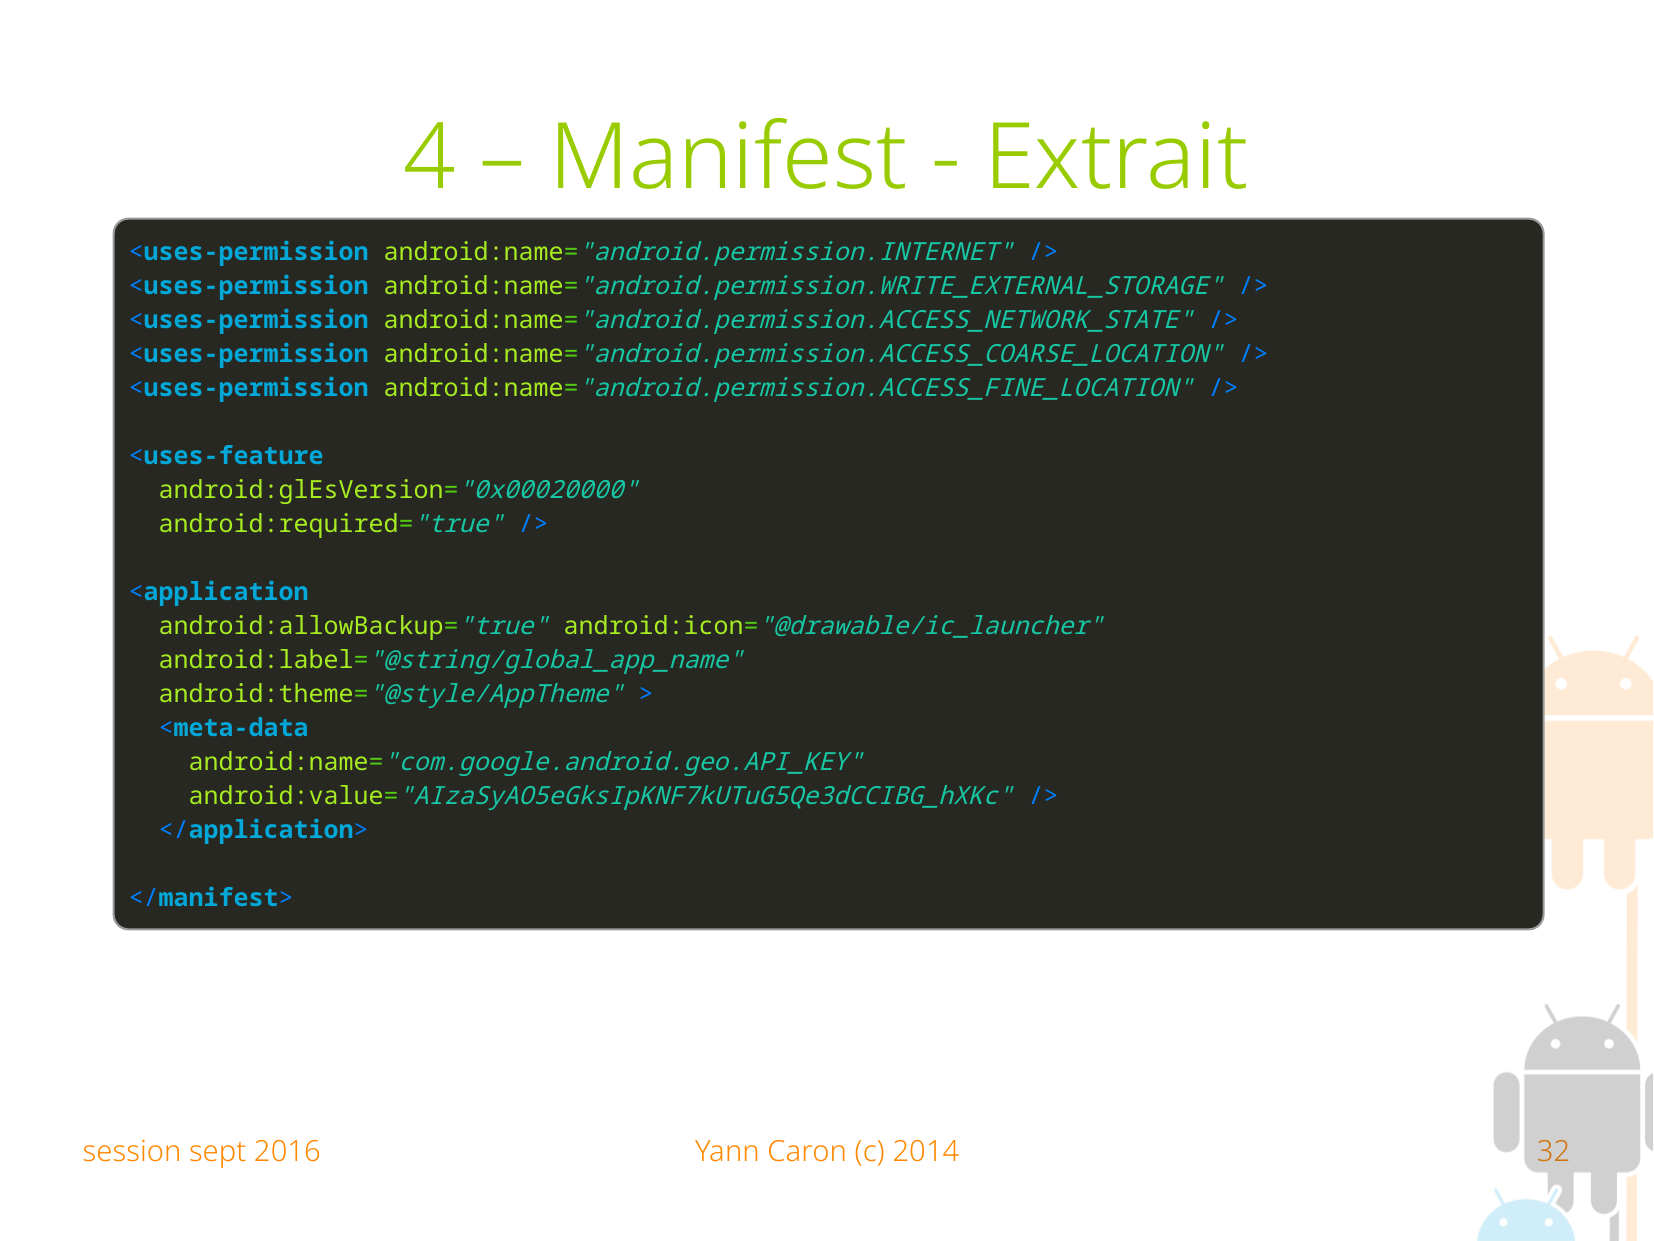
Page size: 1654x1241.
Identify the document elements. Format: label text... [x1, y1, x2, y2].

text_box <uses-permission android:name="android.permission.INTERNET" /> <uses-permission android:name="android.permission.WRITE_EXTERNAL_STORAGE" /> <uses-permission android:name="android.permission.ACCESS_NETWORK_STATE" /> <uses-permission android:name="android.permission.ACCESS_COARSE_LOCATION" /> <uses-permission android:name="android.permission.ACCESS_FINE_LOCATION" /> <uses-feature android:glEsVersion="0x00020000" android:required="true" /> <application android:allowBackup="true" android:icon="@drawable/ic_launcher" android:label="@string/global_app_name" android:theme="@style/AppTheme" > <meta-data android:name="com.google.android.geo.API_KEY" android:value="AIzaSyAO5eGksIpKNF7kUTuG5Qe3dCCIBG_hXKc" /> </application> </manifest> [113, 218, 1544, 835]
picture [240, 423, 1654, 1241]
title 4 – Manifest - Extrait [82, 49, 1571, 257]
